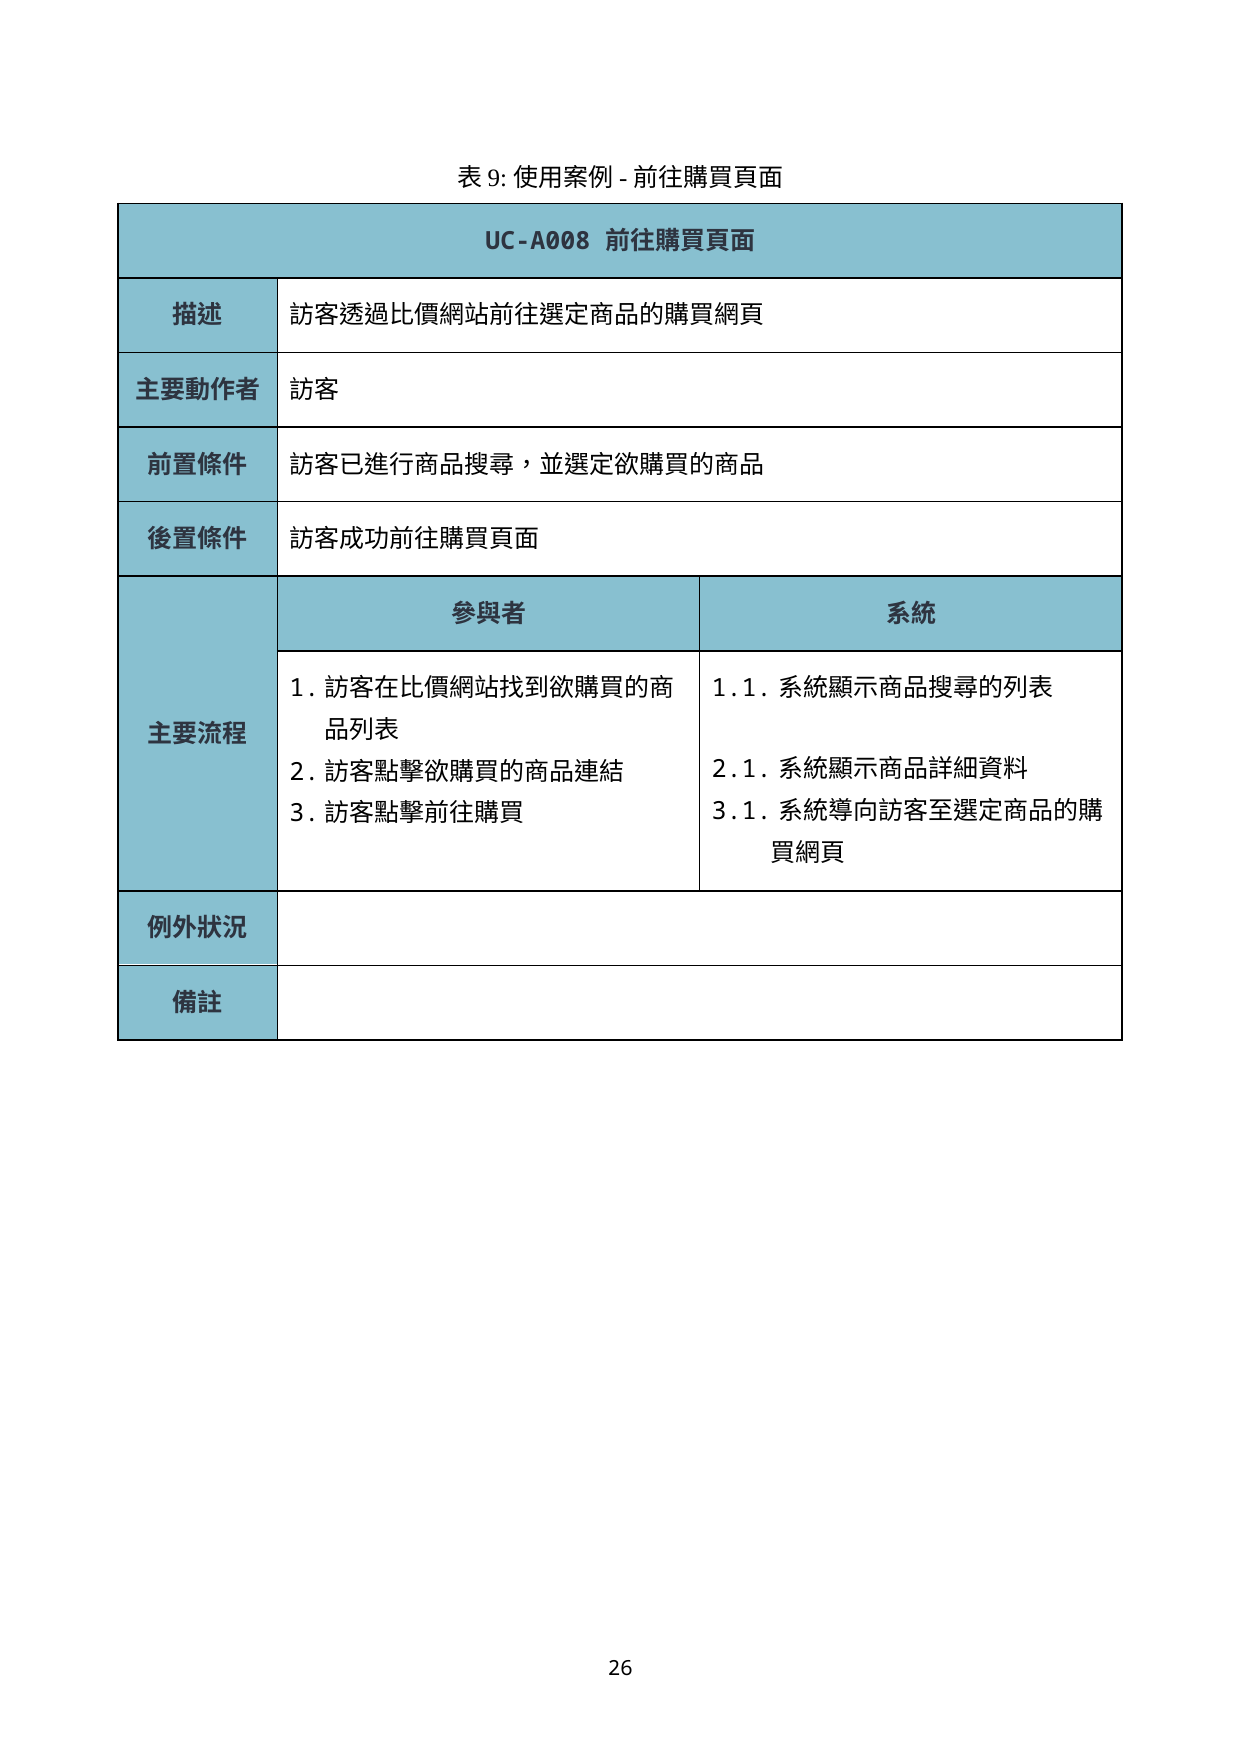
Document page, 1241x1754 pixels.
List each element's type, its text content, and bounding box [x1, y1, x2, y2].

table_cell 訪客在比價網站找到欲購買的商品列表 訪客點擊欲購買的商品連結 訪客點擊前往購買 [278, 652, 699, 890]
table_header UC-A008 前往購買頁面 [119, 204, 1121, 277]
table_cell 訪客 [278, 353, 1121, 426]
table_cell 主要流程 [119, 577, 277, 890]
table_cell 系統 [700, 577, 1121, 650]
table_cell 後置條件 [119, 502, 277, 575]
table_cell 訪客透過比價網站前往選定商品的購買網頁 [278, 279, 1121, 352]
table_cell 主要動作者 [119, 353, 277, 426]
table_cell [278, 892, 1121, 964]
table_cell [278, 966, 1121, 1039]
table_cell 例外狀況 [119, 892, 277, 964]
table_cell 系統顯示商品搜尋的列表 系統顯示商品詳細資料 系統導向訪客至選定商品的購買網頁 [700, 652, 1121, 890]
text 表 9: 使用案例 - 前往購買頁面 [118, 158, 1122, 194]
table_cell 訪客已進行商品搜尋，並選定欲購買的商品 [278, 428, 1121, 501]
table_cell 前置條件 [119, 428, 277, 501]
table_cell 訪客成功前往購買頁面 [278, 502, 1121, 575]
table_cell 參與者 [278, 577, 699, 650]
table_cell 備註 [119, 966, 277, 1039]
table_cell 描述 [119, 279, 277, 352]
